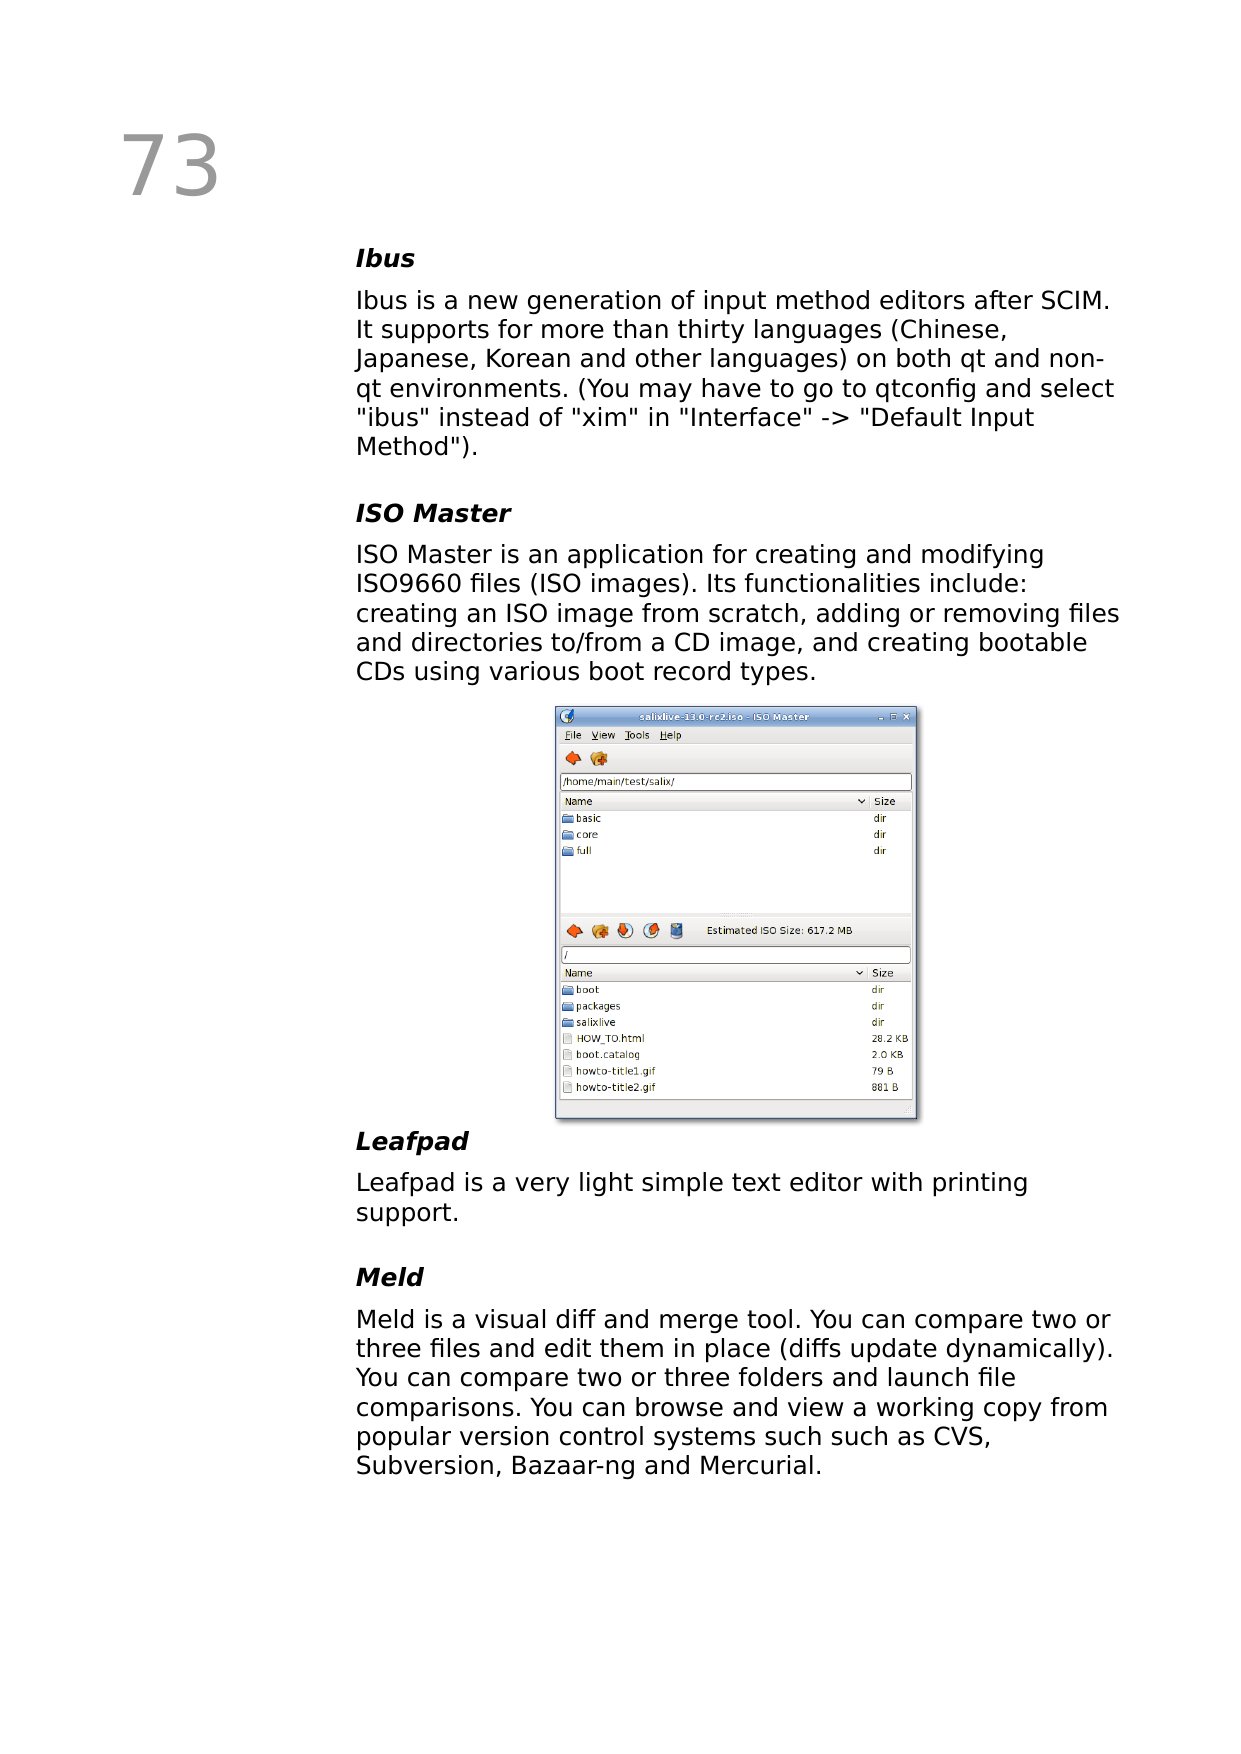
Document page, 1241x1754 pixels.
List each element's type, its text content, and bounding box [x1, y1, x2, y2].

text ISO Master is an application for creating and modifying ISO9660 files (ISO images). Its functionalities include: creating an ISO image from scratch, adding or removing files and directories to/from a CD image, and creating bootable CDs using various boot record types. [356, 540, 1121, 686]
picture [552, 703, 925, 1127]
subtitle ISO Master [356, 499, 1121, 528]
text Ibus is a new generation of input method editors after SCIM. It supports for more than thirty languages (Chinese, Japanese, Korean and other languages) on both qt and non-qt environments. (You may have to go to qtconfig and select "ibus" instead of "xim" in "Interface" -> "Default Input Method"). [356, 286, 1121, 461]
subtitle Leafpad [356, 1127, 1121, 1156]
text Meld is a visual diff and merge tool. You can compare two or three files and edit them in place (diffs update dynamically). You can compare two or three folders and launch file comparisons. You can browse and view a working copy from popular version control systems such such as CVS, Subversion, Bazaar-ng and Mercurial. [356, 1305, 1121, 1480]
subtitle Meld [356, 1264, 1121, 1293]
text Leafpad is a very light simple text editor with printing support. [356, 1168, 1121, 1227]
subtitle Ibus [356, 244, 1121, 274]
